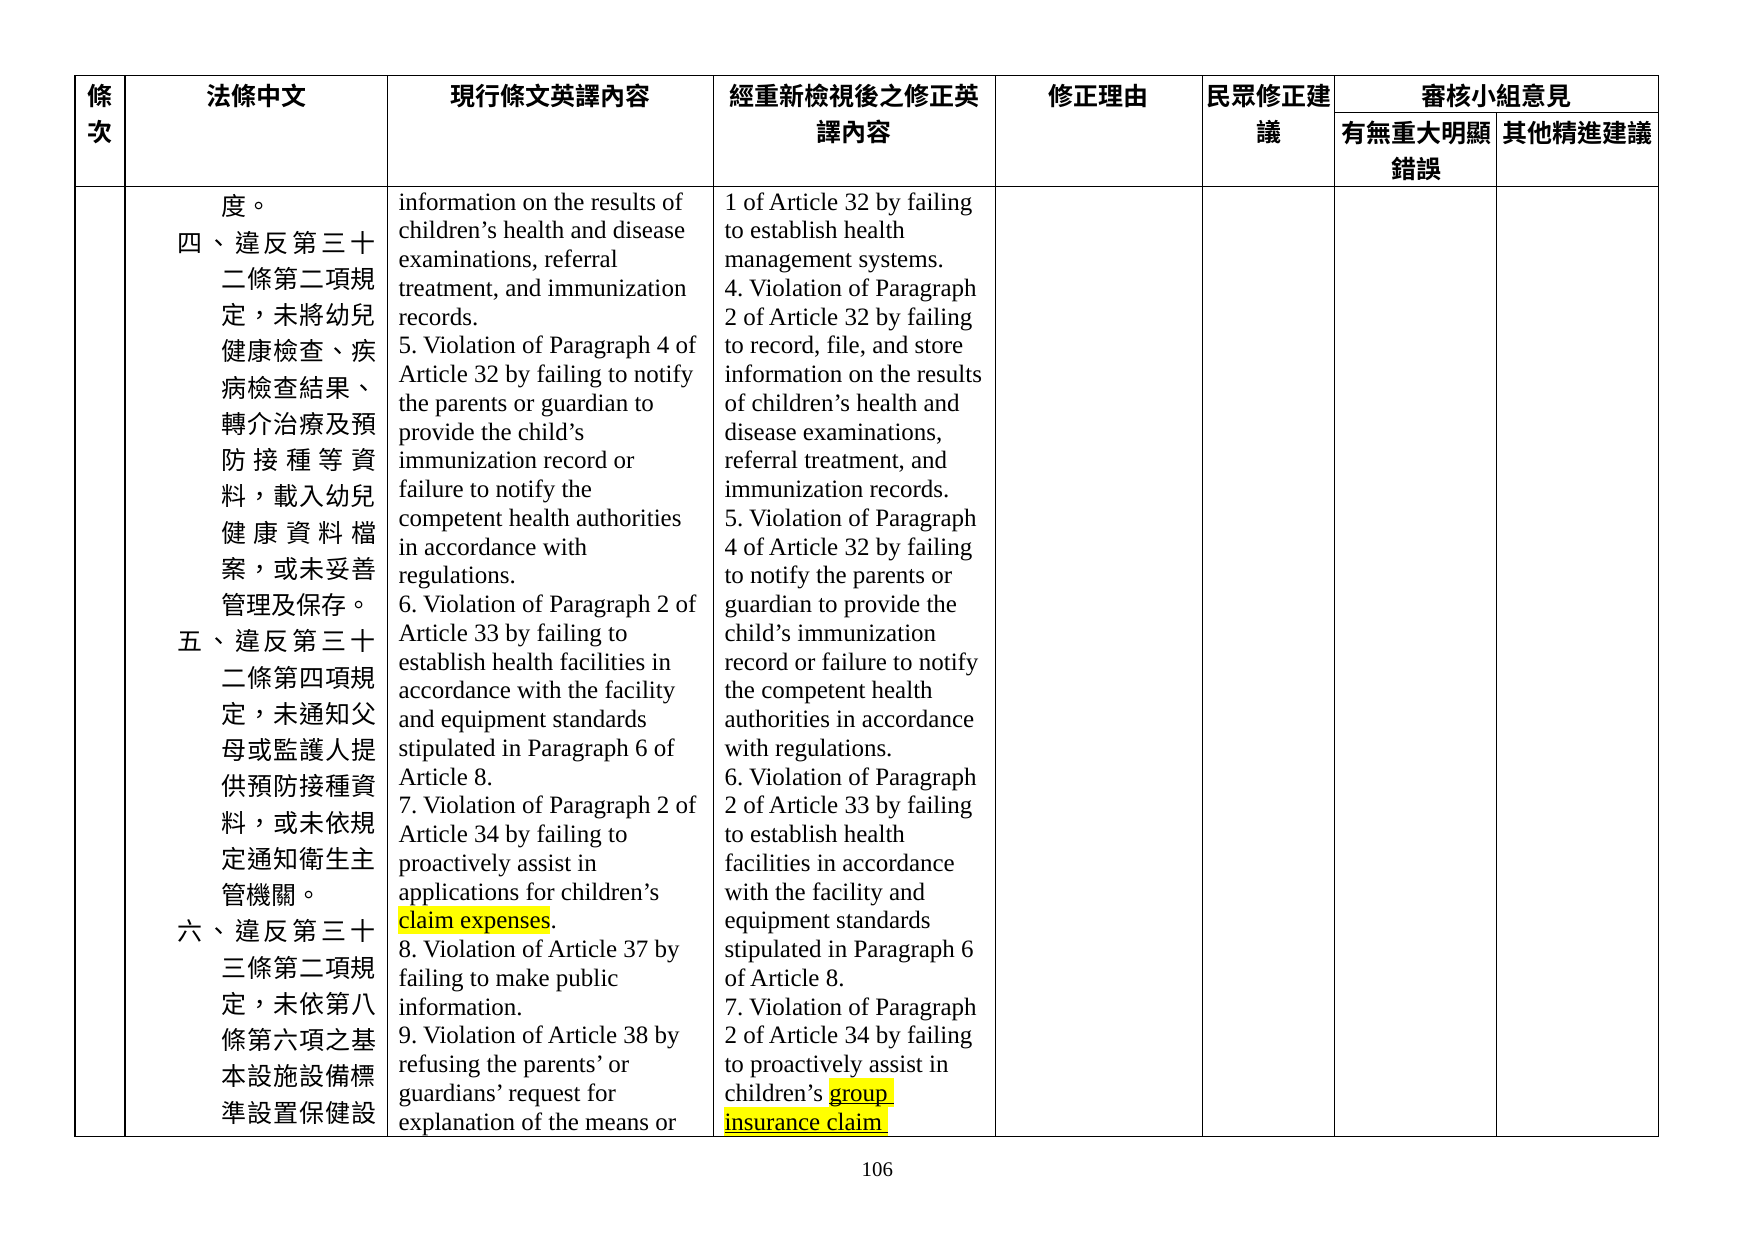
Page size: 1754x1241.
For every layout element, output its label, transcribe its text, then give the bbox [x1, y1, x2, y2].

table_cell [1203, 187, 1334, 1136]
table_header 審核小組意見 [1335, 76, 1658, 112]
table_cell 1 of Article 32 by failing to establish health management systems. 4. Violation of Paragraph 2 of Article 32 by failing to record, file, and store information on the results of children’s health and disease examinations, referral treatment, and immunization records. 5. Violation of Paragraph 4 of Article 32 by failing to notify the parents or guardian to provide the child’s immunization record or failure to notify the competent health authorities in accordance with regulations. 6. Violation of Paragraph 2 of Article 33 by failing to establish health facilities in accordance with the facility and equipment standards stipulated in Paragraph 6 of Article 8. 7. Violation of Paragraph 2 of Article 34 by failing to proactively assist in children’s group insurance claim [714, 187, 995, 1136]
table_header 條次 [76, 76, 124, 186]
table_cell information on the results of children’s health and disease examinations, referral treatment, and immunization records. 5. Violation of Paragraph 4 of Article 32 by failing to notify the parents or guardian to provide the child’s immunization record or failure to notify the competent health authorities in accordance with regulations. 6. Violation of Paragraph 2 of Article 33 by failing to establish health facilities in accordance with the facility and equipment standards stipulated in Paragraph 6 of Article 8. 7. Violation of Paragraph 2 of Article 34 by failing to proactively assist in applications for children’s claim expenses. 8. Violation of Article 37 by failing to make public information. 9. Violation of Article 38 by refusing the parents’ or guardians’ request for explanation of the means or [388, 187, 713, 1136]
table_header 經重新檢視後之修正英譯內容 [714, 76, 995, 186]
table_header 修正理由 [996, 76, 1202, 186]
table_cell [1335, 187, 1496, 1136]
table_cell [1497, 187, 1658, 1136]
table_cell 度。 四、違反第三十二條第二項規定，未將幼兒健康檢查、疾病檢查結果、轉介治療及預防接種等資料，載入幼兒健康資料檔案，或未妥善管理及保存。 五、違反第三十二條第四項規定，未通知父母或監護人提供預防接種資料，或未依規定通知衛生主管機關。 六、違反第三十三條第二項規定，未依第八條第六項之基本設施設備標準設置保健設 [126, 187, 387, 1136]
table_cell [76, 187, 124, 1136]
table_cell 其他精進建議 [1497, 113, 1658, 186]
table_header 法條中文 [126, 76, 387, 186]
table_cell 有無重大明顯錯誤 [1335, 113, 1496, 186]
table_header 現行條文英譯內容 [388, 76, 713, 186]
table_cell [996, 187, 1202, 1136]
table_header 民眾修正建議 [1203, 76, 1334, 186]
